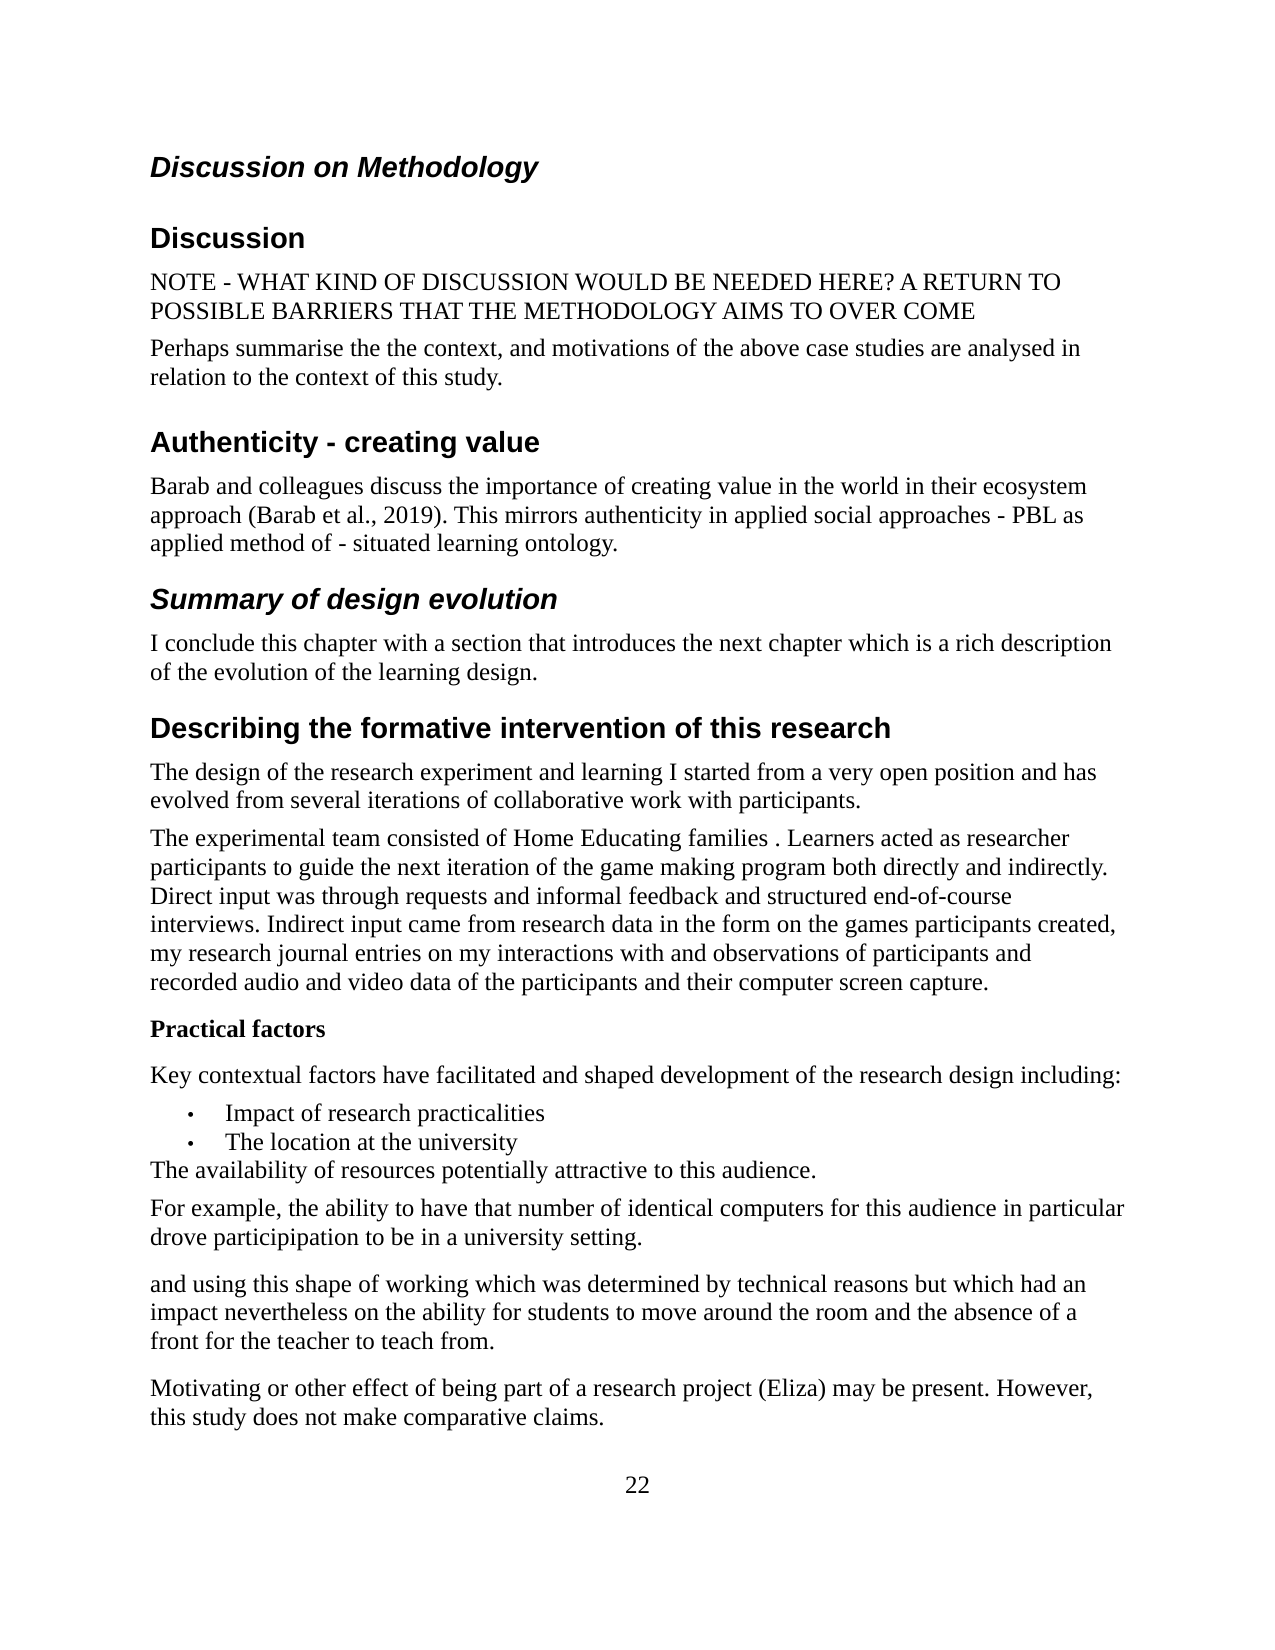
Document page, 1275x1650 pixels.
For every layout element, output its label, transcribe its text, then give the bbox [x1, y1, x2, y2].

text Barab and colleagues discuss the importance of creating value in the world in their ecosystem approach (Barab et al., 2019). This mirrors authenticity in applied social approaches - PBL as applied method of - situated learning ontology. [150, 471, 1125, 557]
text For example, the ability to have that number of identical computers for this audience in particular drove participipation to be in a university setting. [150, 1193, 1125, 1251]
text The availability of resources potentially attractive to this audience. [150, 1156, 1125, 1184]
subtitle Discussion [150, 221, 1125, 254]
text and using this shape of working which was determined by technical reasons but which had an impact nevertheless on the ability for students to move around the room and the absence of a front for the teacher to teach from. [150, 1269, 1125, 1355]
text Motivating or other effect of being part of a research project (Eliza) may be present. However, this study does not make comparative claims. [150, 1373, 1125, 1430]
text Practical factors [150, 1014, 1125, 1042]
list The location at the university [187, 1127, 1125, 1156]
text The design of the research experiment and learning I started from a very open position and has evolved from several iterations of collaborative work with participants. [150, 757, 1125, 814]
text Perhaps summarise the the context, and motivations of the above case studies are analysed in relation to the context of this study. [150, 333, 1125, 391]
text Key contextual factors have facilitated and shaped development of the research design including: [150, 1060, 1125, 1089]
text I conclude this chapter with a section that introduces the next chapter which is a rich description of the evolution of the learning design. [150, 628, 1125, 686]
subtitle Describing the formative intervention of this research [150, 711, 1125, 744]
text The experimental team consisted of Home Educating families . Learners acted as researcher participants to guide the next iteration of the game making program both directly and indirectly. Direct input was through requests and informal feedback and structured end-of-course interviews. Indirect input came from research data in the form on the games participants created, my research journal entries on my interactions with and observations of participants and recorded audio and video data of the participants and their computer screen capture. [150, 823, 1125, 996]
subtitle Discussion on Methodology [150, 150, 1125, 183]
subtitle Summary of design evolution [150, 582, 1125, 616]
list Impact of research practicalities [187, 1098, 1125, 1127]
text NOTE - WHAT KIND OF DISCUSSION WOULD BE NEEDED HERE? A RETURN TO POSSIBLE BARRIERS THAT THE METHODOLOGY AIMS TO OVER COME [150, 267, 1125, 324]
subtitle Authenticity - creating value [150, 425, 1125, 458]
